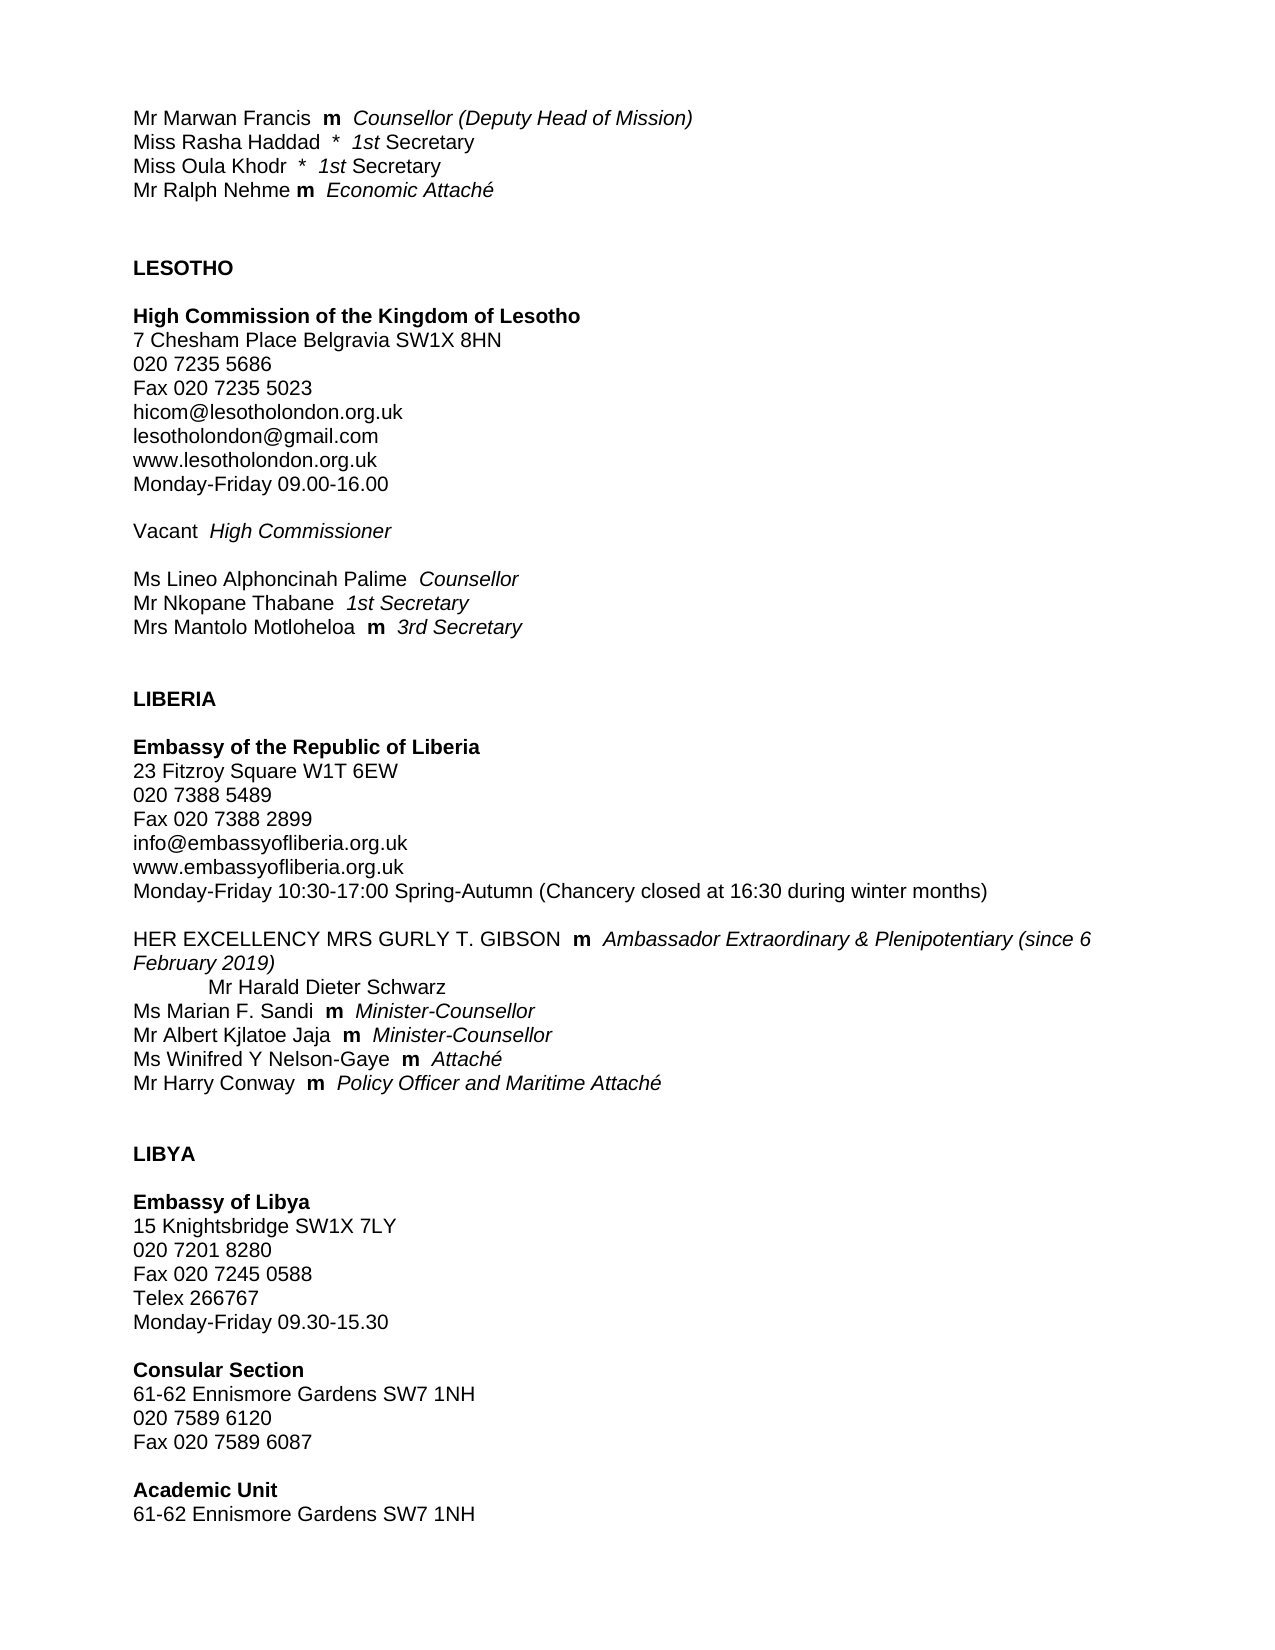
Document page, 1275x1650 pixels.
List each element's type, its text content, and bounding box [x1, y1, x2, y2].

text www.embassyofliberia.org.uk [133, 855, 1181, 879]
text Ms Winifred Y Nelson-Gaye m Attaché [133, 1046, 1181, 1070]
text Fax 020 7589 6087 [133, 1430, 1181, 1454]
text 23 Fitzroy Square W1T 6EW [133, 759, 1181, 783]
text HER EXCELLENCY MRS GURLY T. GIBSON m Ambassador Extraordinary & Plenipotentiary (since 6 February 2019) [133, 927, 1181, 974]
text Monday-Friday 10:30-17:00 Spring-Autumn (Chancery closed at 16:30 during winter months) [133, 879, 1181, 903]
text LIBYA [133, 1142, 1181, 1166]
text Monday-Friday 09.00-16.00 [133, 471, 1181, 495]
text Mr Harry Conway m Policy Officer and Maritime Attaché [133, 1070, 1181, 1094]
text Telex 266767 [133, 1286, 1181, 1310]
text Mr Ralph Nehme m Economic Attaché [133, 177, 1181, 201]
subtitle LIBERIA [133, 687, 1181, 711]
text Ms Lineo Alphoncinah Palime Counsellor [133, 567, 1181, 591]
text Ms Marian F. Sandi m Minister-Counsellor [133, 998, 1181, 1022]
text info@embassyofliberia.org.uk [133, 831, 1181, 855]
text Fax 020 7235 5023 [133, 376, 1181, 399]
text Mr Marwan Francis m Counsellor (Deputy Head of Mission) [133, 106, 1181, 129]
text Consular Section [133, 1358, 1181, 1382]
text Miss Oula Khodr * 1st Secretary [133, 153, 1181, 177]
text Mrs Mantolo Motloheloa m 3rd Secretary [133, 615, 1181, 639]
text 020 7201 8280 [133, 1238, 1181, 1262]
text Mr Nkopane Thabane 1st Secretary [133, 591, 1181, 615]
text 61-62 Ennismore Gardens SW7 1NH [133, 1502, 1181, 1526]
text 7 Chesham Place Belgravia SW1X 8HN [133, 328, 1181, 352]
text hicom@lesotholondon.org.uk [133, 399, 1181, 423]
text Mr Albert Kjlatoe Jaja m Minister-Counsellor [133, 1022, 1181, 1046]
text 15 Knightsbridge SW1X 7LY [133, 1214, 1181, 1238]
text Miss Rasha Haddad * 1st Secretary [133, 129, 1181, 153]
text lesotholondon@gmail.com [133, 423, 1181, 447]
text 020 7235 5686 [133, 352, 1181, 376]
text High Commission of the Kingdom of Lesotho [133, 304, 1181, 328]
text Vacant High Commissioner [133, 519, 1181, 543]
text Embassy of Libya [133, 1190, 1181, 1214]
subtitle Embassy of the Republic of Liberia [133, 735, 1181, 759]
text Fax 020 7388 2899 [133, 807, 1181, 831]
text 020 7589 6120 [133, 1406, 1181, 1430]
text 020 7388 5489 [133, 783, 1181, 807]
text LESOTHO [133, 256, 1181, 280]
text Academic Unit [133, 1478, 1181, 1502]
text Fax 020 7245 0588 [133, 1262, 1181, 1286]
text Monday-Friday 09.30-15.30 [133, 1310, 1181, 1334]
text www.lesotholondon.org.uk [133, 447, 1181, 471]
text Mr Harald Dieter Schwarz [133, 974, 1181, 998]
text 61-62 Ennismore Gardens SW7 1NH [133, 1382, 1181, 1406]
